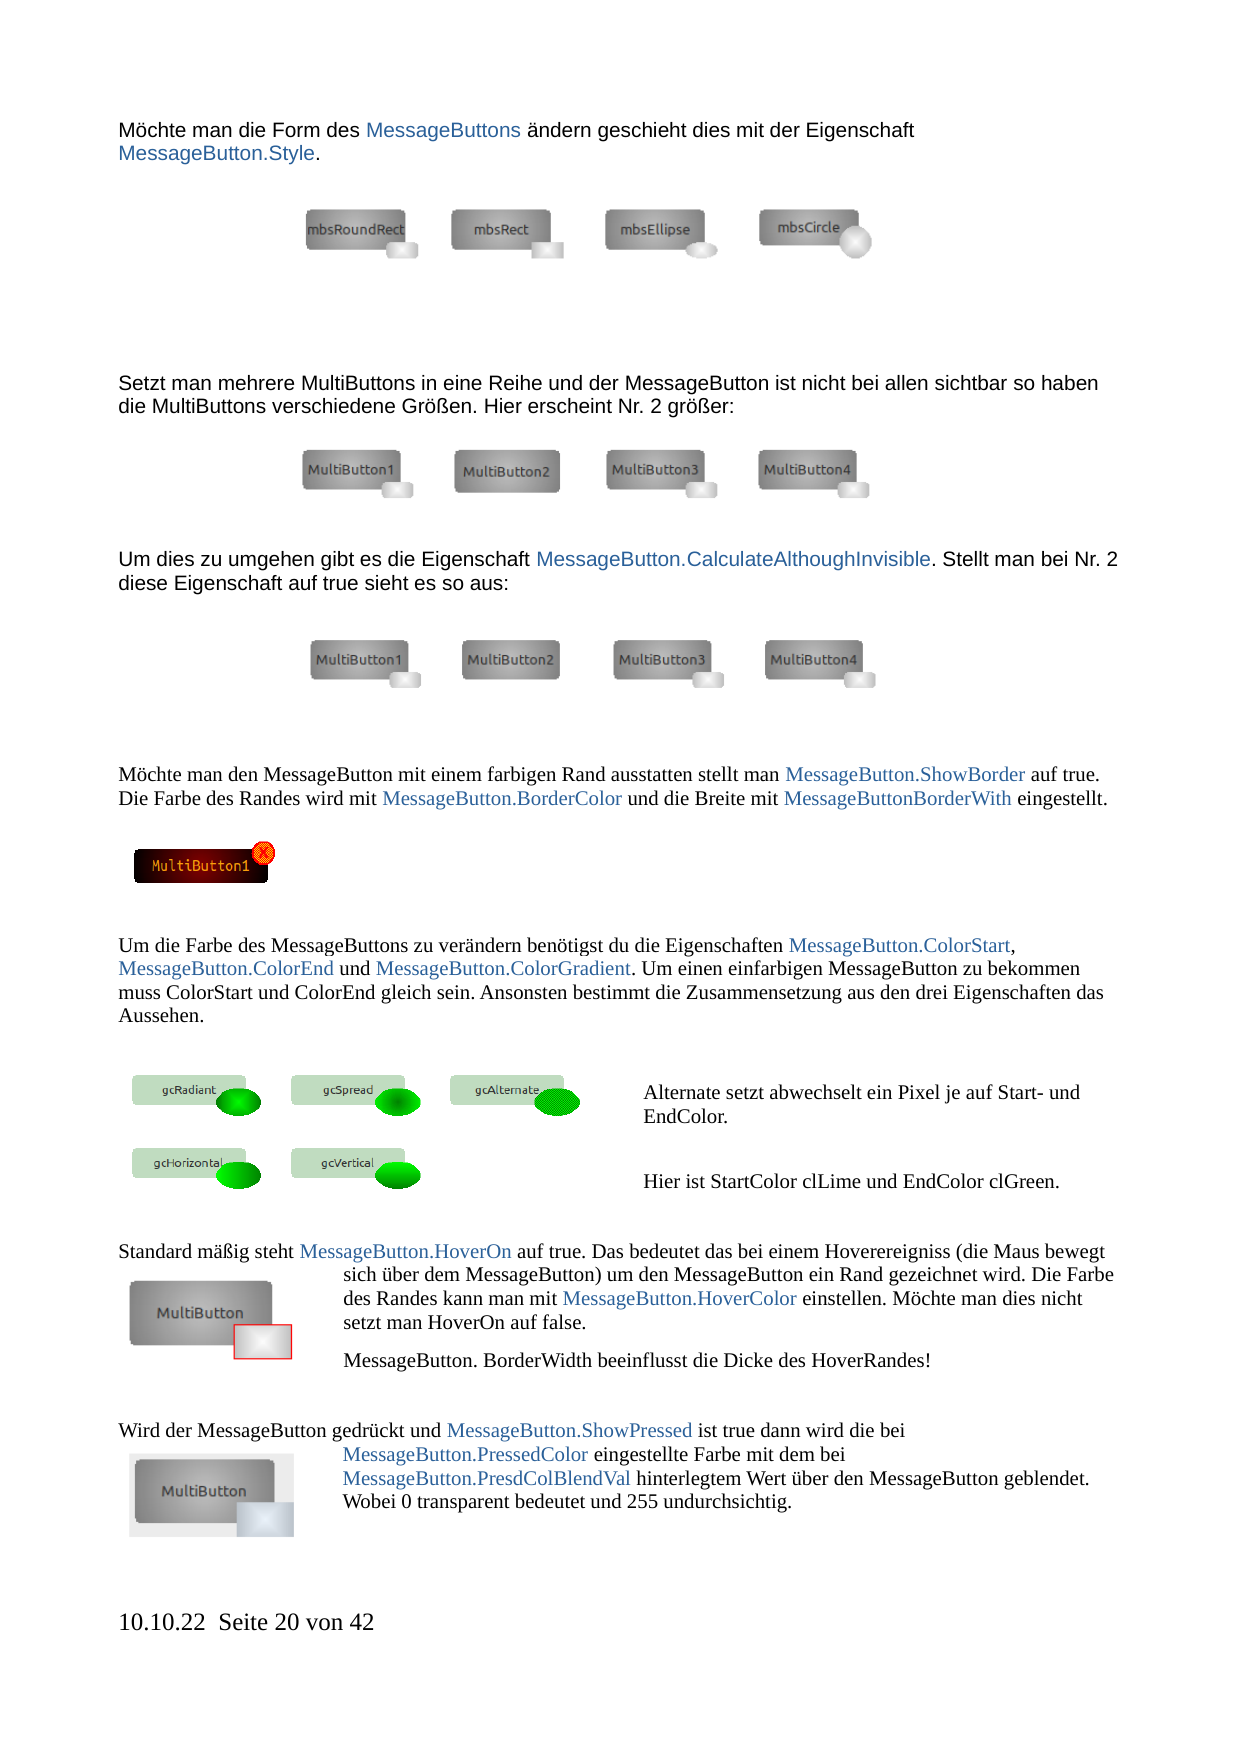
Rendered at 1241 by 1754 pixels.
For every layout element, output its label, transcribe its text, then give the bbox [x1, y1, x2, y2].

text Alternate setzt abwechselt ein Pixel je auf Start- und EndColor. [591, 1081, 1122, 1128]
picture [124, 830, 289, 902]
text Setzt man mehrere MultiButtons in eine Reihe und der MessageButton ist nicht bei allen sichtbar so haben die MultiButtons verschiedene Größen. Hier erscheint Nr. 2 größer: [118, 371, 1122, 418]
picture [291, 191, 893, 277]
picture [117, 1057, 591, 1205]
picture [118, 1268, 305, 1370]
text MessageButton. BorderWidth beeinflusst die Dicke des HoverRandes! [118, 1348, 1122, 1372]
text Um die Farbe des MessageButtons zu verändern benötigst du die Eigenschaften MessageButton.ColorStart, MessageButton.ColorEnd und MessageButton.ColorGradient. Um einen einfarbigen MessageButton zu bekommen muss ColorStart und ColorEnd gleich sein. Ansonsten bestimmt die Zusammensetzung aus den drei Eigenschaften das Aussehen. [118, 933, 1122, 1028]
text Standard mäßig steht MessageButton.HoverOn auf true. Das bedeutet das bei einem Hoverereigniss (die Maus bewegt sich über dem MessageButton) um den MessageButton ein Rand gezeichnet wird. Die Farbe des Randes kann man mit MessageButton.HoverColor einstellen. Möchte man dies nicht setzt man HoverOn auf false. [118, 1239, 1122, 1334]
picture [119, 1450, 309, 1544]
picture [299, 621, 885, 705]
text Um dies zu umgehen gibt es die Eigenschaft MessageButton.CalculateAlthoughInvisible. Stellt man bei Nr. 2 diese Eigenschaft auf true sieht es so aus: [118, 548, 1122, 595]
picture [293, 436, 882, 512]
text Möchte man den MessageButton mit einem farbigen Rand ausstatten stellt man MessageButton.ShowBorder auf true. Die Farbe des Randes wird mit MessageButton.BorderColor und die Breite mit MessageButtonBorderWith eingestellt. [118, 762, 1122, 810]
text Möchte man die Form des MessageButtons ändern geschieht dies mit der Eigenschaft MessageButton.Style. [118, 118, 1122, 165]
text Hier ist StartColor clLime und EndColor clGreen. [591, 1175, 1122, 1192]
text Wird der MessageButton gedrückt und MessageButton.ShowPressed ist true dann wird die bei MessageButton.PressedColor eingestellte Farbe mit dem bei MessageButton.PresdColBlendVal hinterlegtem Wert über den MessageButton geblendet. Wobei 0 transparent bedeutet und 255 undurchsichtig. [118, 1419, 1122, 1513]
